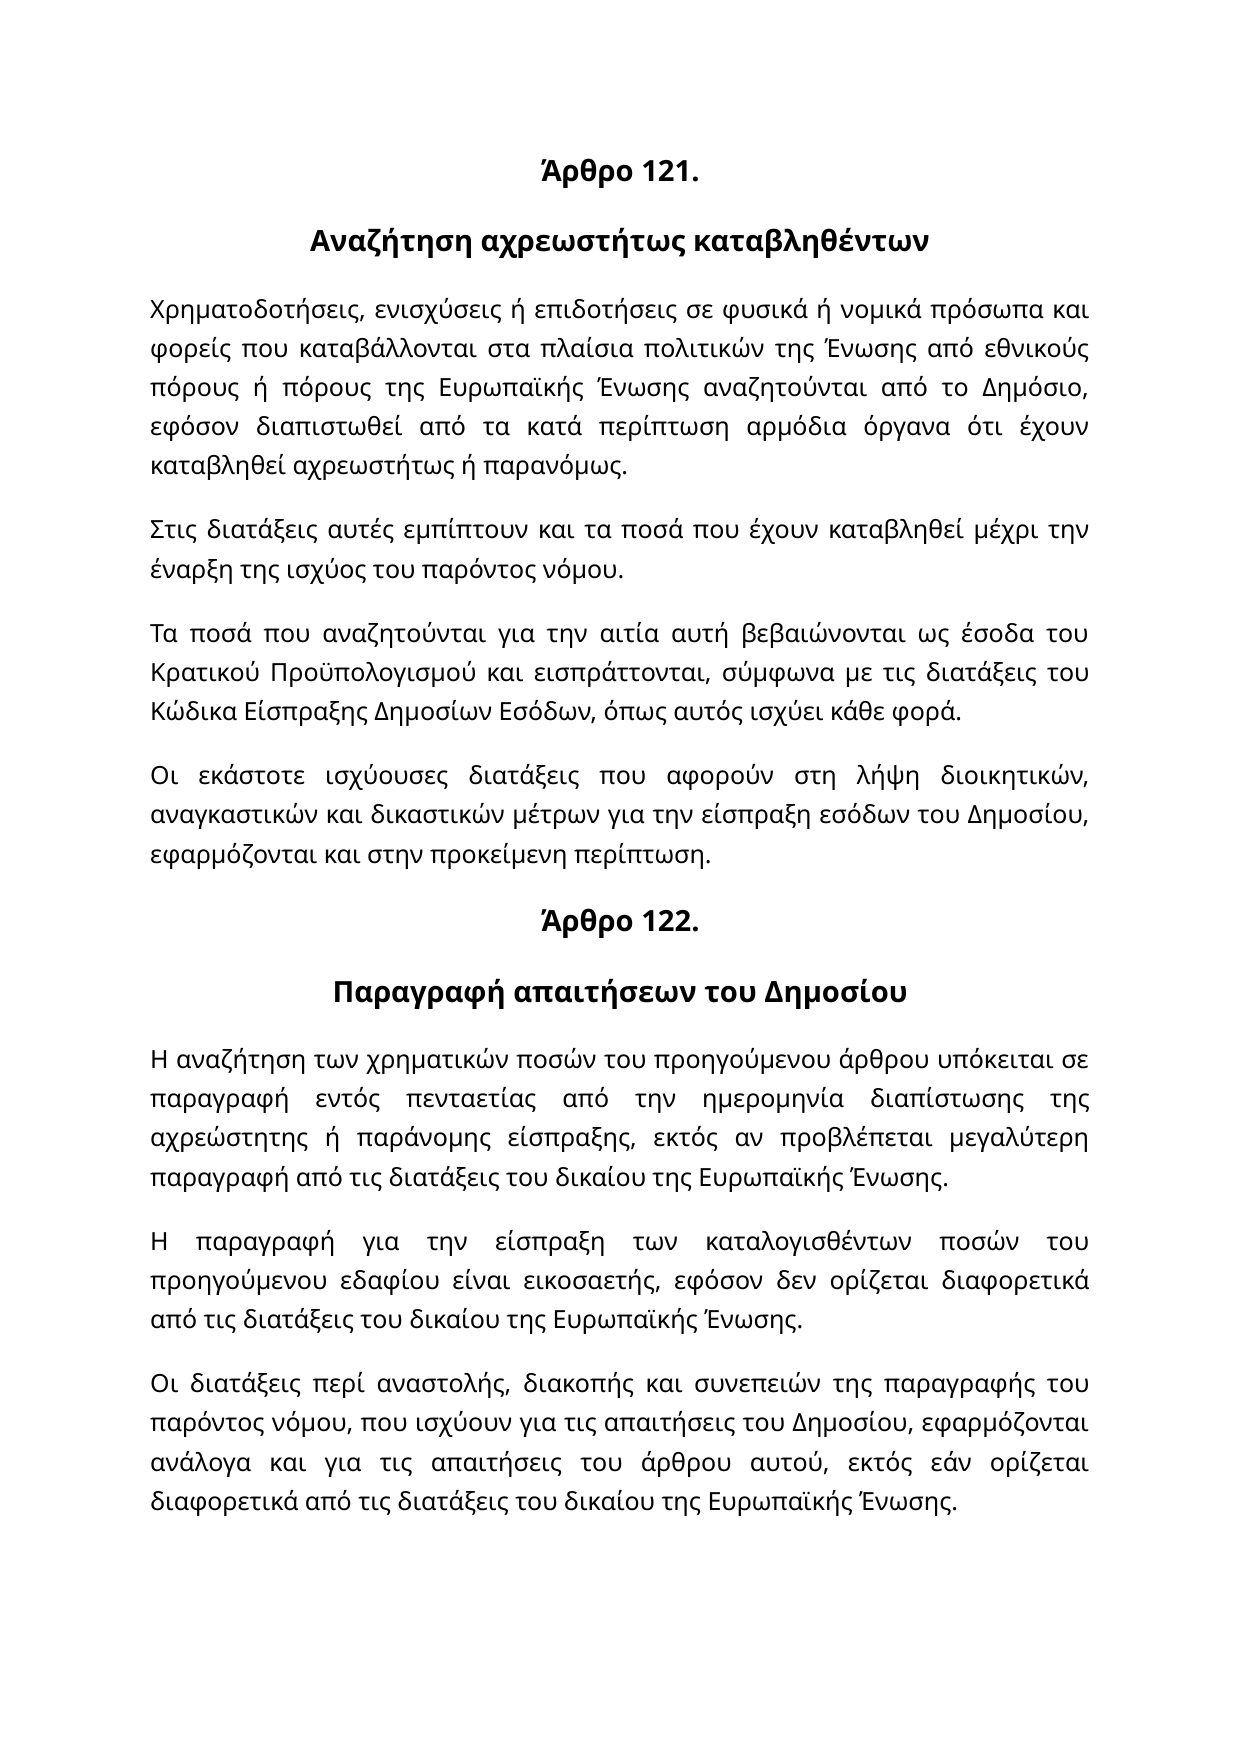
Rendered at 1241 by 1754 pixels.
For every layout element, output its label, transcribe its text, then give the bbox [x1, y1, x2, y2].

text Η παραγραφή για την είσπραξη των καταλογισθέντων ποσών του προηγούμενου εδαφίου είναι εικοσαετής, εφόσον δεν ορίζεται διαφορετικά από τις διατάξεις του δικαίου της Ευρωπαϊκής Ένωσης. [150, 1223, 1090, 1336]
subtitle Άρθρο 121. [150, 150, 1090, 190]
text Τα ποσά που αναζητούνται για την αιτία αυτή βεβαιώνονται ως έσοδα του Κρατικού Προϋπολογισμού και εισπράττονται, σύμφωνα με τις διατάξεις του Κώδικα Είσπραξης Δημοσίων Εσόδων, όπως αυτός ισχύει κάθε φορά. [150, 615, 1090, 728]
subtitle Αναζήτηση αχρεωστήτως καταβληθέντων [150, 221, 1090, 260]
text Οι διατάξεις περί αναστολής, διακοπής και συνεπειών της παραγραφής του παρόντος νόμου, που ισχύουν για τις απαιτήσεις του Δημοσίου, εφαρμόζονται ανάλογα και για τις απαιτήσεις του άρθρου αυτού, εκτός εάν ορίζεται διαφορετικά από τις διατάξεις του δικαίου της Ευρωπαϊκής Ένωσης. [150, 1366, 1090, 1517]
text Χρηματοδοτήσεις, ενισχύσεις ή επιδοτήσεις σε φυσικά ή νομικά πρόσωπα και φορείς που καταβάλλονται στα πλαίσια πολιτικών της Ένωσης από εθνικούς πόρους ή πόρους της Ευρωπαϊκής Ένωσης αναζητούνται από το Δημόσιο, εφόσον διαπιστωθεί από τα κατά περίπτωση αρμόδια όργανα ότι έχουν καταβληθεί αχρεωστήτως ή παρανόμως. [150, 291, 1090, 482]
text Οι εκάστοτε ισχύουσες διατάξεις που αφορούν στη λήψη διοικητικών, αναγκαστικών και δικαστικών μέτρων για την είσπραξη εσόδων του Δημοσίου, εφαρμόζονται και στην προκείμενη περίπτωση. [150, 758, 1090, 870]
text Στις διατάξεις αυτές εμπίπτουν και τα ποσά που έχουν καταβληθεί μέχρι την έναρξη της ισχύος του παρόντος νόμου. [150, 512, 1090, 585]
text Η αναζήτηση των χρηματικών ποσών του προηγούμενου άρθρου υπόκειται σε παραγραφή εντός πενταετίας από την ημερομηνία διαπίστωσης της αχρεώστητης ή παράνομης είσπραξης, εκτός αν προβλέπεται μεγαλύτερη παραγραφή από τις διατάξεις του δικαίου της Ευρωπαϊκής Ένωσης. [150, 1042, 1090, 1193]
subtitle Παραγραφή απαιτήσεων του Δημοσίου [150, 971, 1090, 1011]
subtitle Άρθρο 122. [150, 900, 1090, 940]
